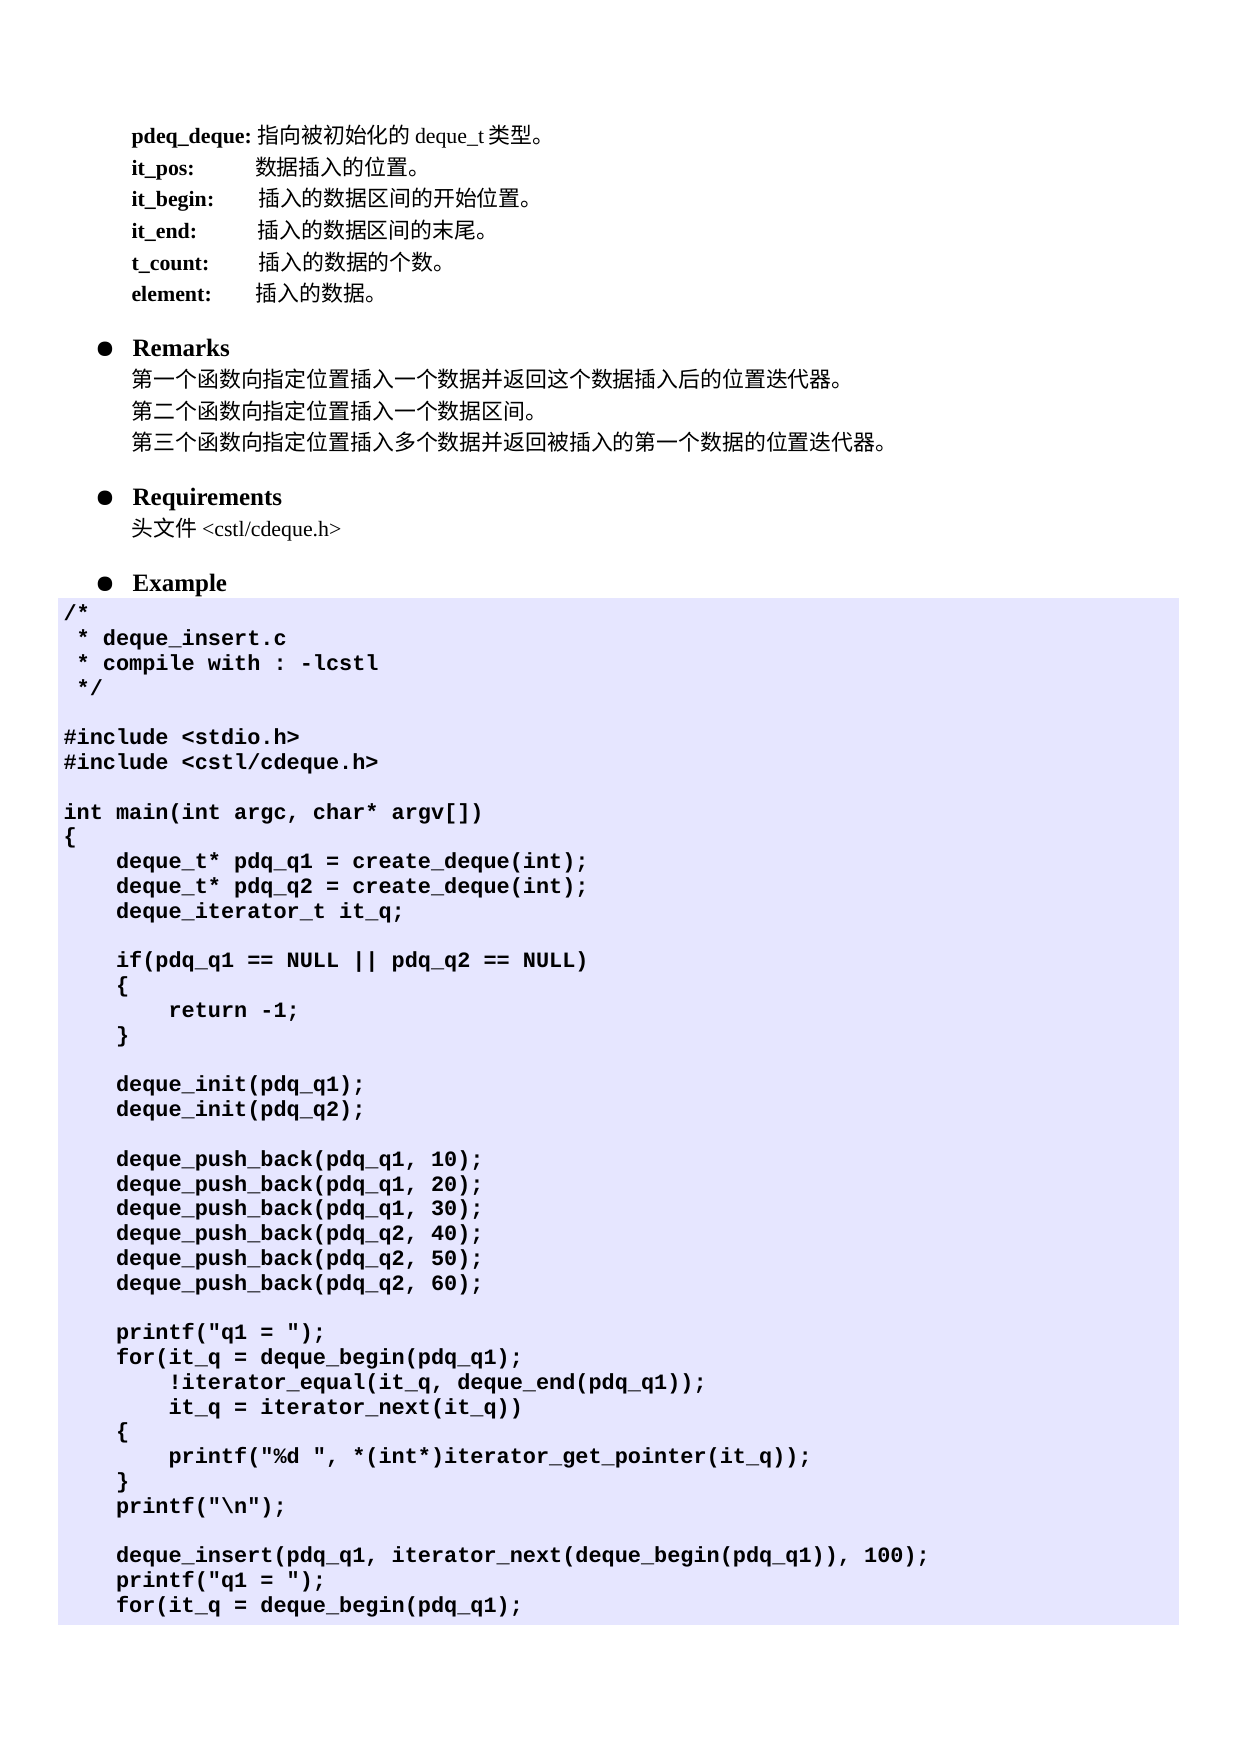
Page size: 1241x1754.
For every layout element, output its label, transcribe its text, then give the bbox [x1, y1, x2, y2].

text 第一个函数向指定位置插入一个数据并返回这个数据插入后的位置迭代器。 [57, 362, 1179, 394]
text pdeq_deque: 指向被初始化的deque_t类型。 [57, 118, 1179, 150]
text 第三个函数向指定位置插入多个数据并返回被插入的第一个数据的位置迭代器。 [57, 425, 1179, 457]
text element: 插入的数据。 [57, 276, 1179, 308]
list Example [95, 568, 1179, 597]
table_header /* * deque_insert.c * compile with : -lcstl */ #include <stdio.h> #include <cstl/cdeque.h> int main(int argc, char* argv[]) { deque_t* pdq_q1 = create_deque(int); deque_t* pdq_q2 = create_deque(int); deque_iterator_t it_q; if(pdq_q1 == NULL || pdq_q2 == NULL) { return -1; } deque_init(pdq_q1); deque_init(pdq_q2); deque_push_back(pdq_q1, 10); deque_push_back(pdq_q1, 20); deque_push_back(pdq_q1, 30); deque_push_back(pdq_q2, 40); deque_push_back(pdq_q2, 50); deque_push_back(pdq_q2, 60); printf("q1 = "); for(it_q = deque_begin(pdq_q1); !iterator_equal(it_q, deque_end(pdq_q1)); it_q = iterator_next(it_q)) { printf("%d ", *(int*)iterator_get_pointer(it_q)); } printf("\n"); deque_insert(pdq_q1, iterator_next(deque_begin(pdq_q1)), 100); printf("q1 = "); for(it_q = deque_begin(pdq_q1); [58, 598, 1179, 1625]
text it_pos: 数据插入的位置。 [57, 150, 1179, 181]
text it_begin: 插入的数据区间的开始位置。 [57, 181, 1179, 213]
list Remarks [95, 333, 1179, 362]
list Requirements [95, 482, 1179, 511]
text t_count: 插入的数据的个数。 [57, 245, 1179, 276]
text 第二个函数向指定位置插入一个数据区间。 [57, 394, 1179, 425]
text it_end: 插入的数据区间的末尾。 [57, 213, 1179, 245]
text 头文件 <cstl/cdeque.h> [57, 511, 1179, 543]
